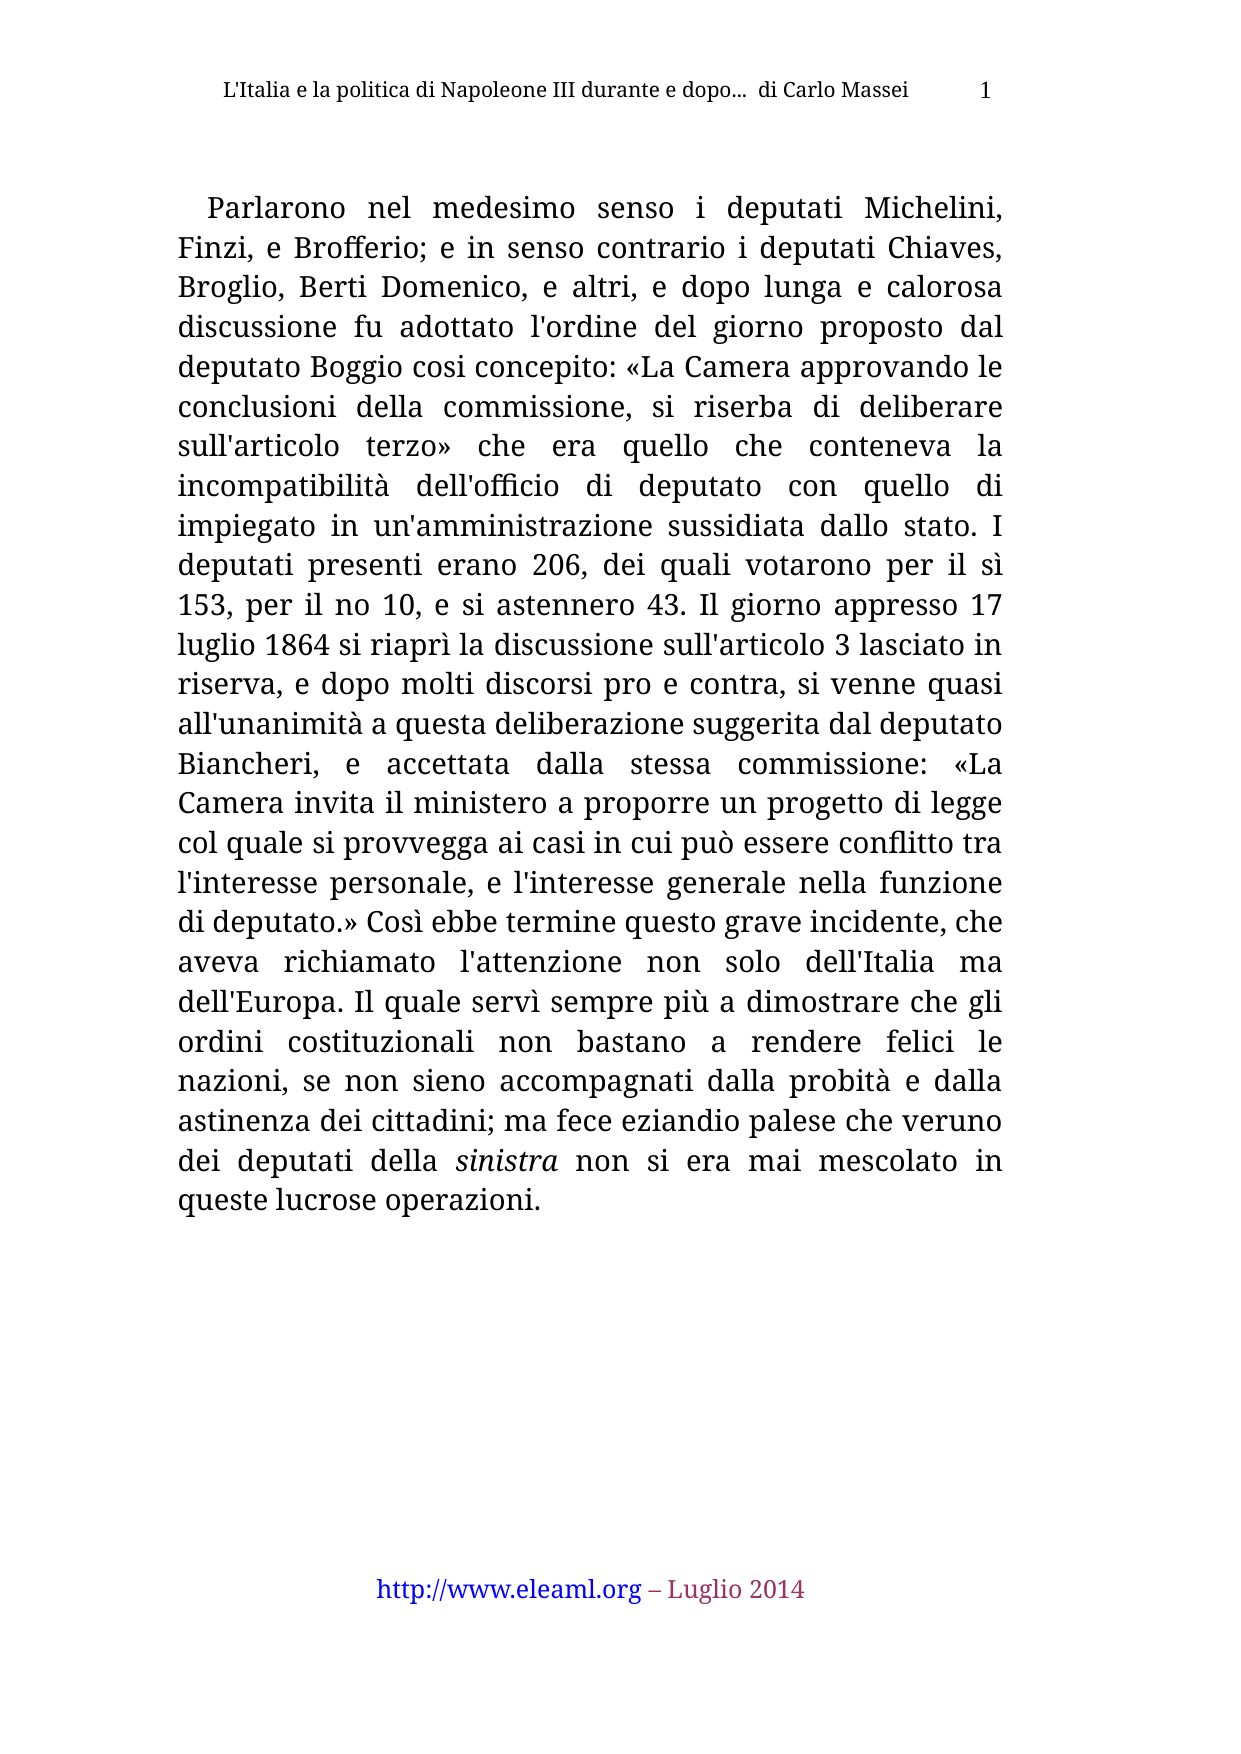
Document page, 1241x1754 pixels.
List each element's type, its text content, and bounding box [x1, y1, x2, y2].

text Parlarono nel medesimo senso i deputati Michelini, Finzi, e Brofferio; e in senso contrario i deputati Chiaves, Broglio, Berti Domenico, e altri, e dopo lunga e calorosa discussione fu adottato l'ordine del giorno proposto dal deputato Boggio cosi concepito: «La Camera approvando le conclusioni della commissione, si riserba di deliberare sull'articolo terzo» che era quello che conteneva la incompatibilità dell'officio di deputato con quello di impiegato in un'amministrazione sussidiata dallo stato. I deputati presenti erano 206, dei quali votarono per il sì 153, per il no 10, e si astennero 43. Il giorno appresso 17 luglio 1864 si riaprì la discussione sull'articolo 3 lasciato in riserva, e dopo molti discorsi pro e contra, si venne quasi all'unanimità a questa deliberazione suggerita dal deputato Biancheri, e accettata dalla stessa commissione: «La Camera invita il ministero a proporre un progetto di legge col quale si provvegga ai casi in cui può essere conflitto tra l'interesse personale, e l'interesse generale nella funzione di deputato.» Così ebbe termine questo grave incidente, che aveva richiamato l'attenzione non solo dell'Italia ma dell'Europa. Il quale servì sempre più a dimostrare che gli ordini costituzionali non bastano a rendere felici le nazioni, se non sieno accompagnati dalla probità e dalla astinenza dei cittadini; ma fece eziandio palese che veruno dei deputati della sinistra non si era mai mescolato in queste lucrose operazioni. [177, 187, 1004, 1219]
